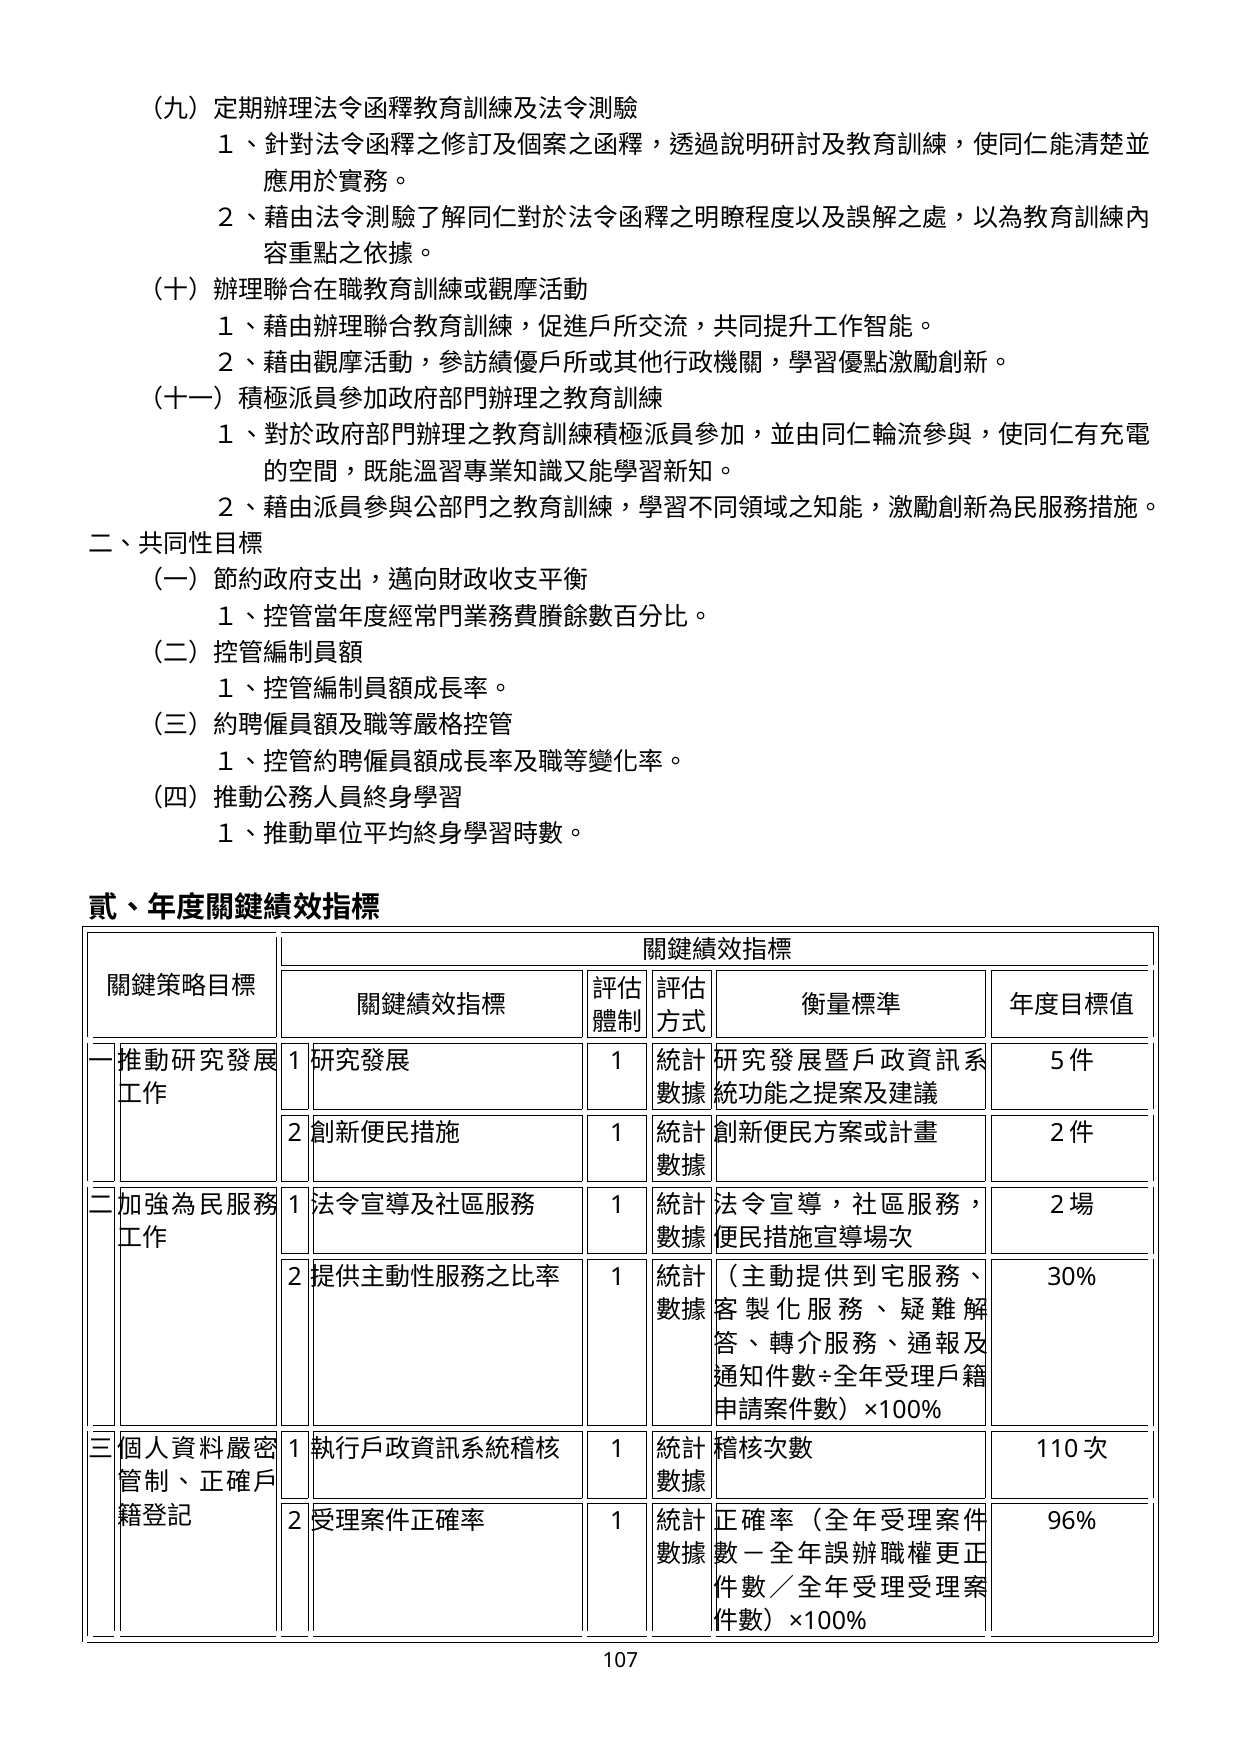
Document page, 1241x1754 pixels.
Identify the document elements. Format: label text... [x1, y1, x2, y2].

table_cell 三 [85, 1425, 117, 1636]
table_cell 法令宣導，社區服務，便民措施宣導場次 [714, 1181, 988, 1253]
table_cell 統計數據 [649, 1109, 714, 1181]
table_cell 1 [585, 1109, 649, 1181]
text （一）節約政府支出，邁向財政收支平衡 [139, 560, 1152, 596]
text １、控管編制員額成長率。 [214, 669, 1152, 705]
table_cell 衡量標準 [714, 966, 988, 1037]
text 二、共同性目標 [89, 524, 1152, 560]
table_cell 30% [988, 1253, 1156, 1425]
table_cell 推動研究發展工作 [117, 1037, 278, 1181]
table_cell 1 [585, 1425, 649, 1497]
table_cell 2件 [988, 1109, 1156, 1181]
table_cell 加強為民服務工作 [117, 1181, 278, 1425]
table_header 關鍵策略目標 [85, 927, 278, 1037]
table_cell 96% [988, 1498, 1156, 1636]
text （三）約聘僱員額及職等嚴格控管 [139, 705, 1152, 741]
table_cell 110次 [988, 1425, 1156, 1497]
table_cell 創新便民方案或計畫 [714, 1109, 988, 1181]
table_cell 統計數據 [649, 1425, 714, 1497]
table_cell （主動提供到宅服務、客製化服務、疑難解答、轉介服務、通報及通知件數÷全年受理戶籍申請案件數）×100% [714, 1253, 988, 1425]
table_cell 統計數據 [649, 1253, 714, 1425]
table_cell 研究發展暨戶政資訊系統功能之提案及建議 [714, 1037, 988, 1109]
text （十一）積極派員參加政府部門辦理之教育訓練 [139, 379, 1152, 415]
table_cell 評估 方式 [649, 966, 714, 1037]
text 貳、年度關鍵績效指標 [89, 884, 1152, 926]
text （九）定期辦理法令函釋教育訓練及法令測驗 [139, 89, 1152, 125]
text ２、藉由法令測驗了解同仁對於法令函釋之明瞭程度以及誤解之處，以為教育訓練內容重點之依據。 [214, 197, 1152, 270]
table_cell 1 [585, 1253, 649, 1425]
table_cell 1 [278, 1425, 311, 1497]
text １、控管約聘僱員額成長率及職等變化率。 [214, 741, 1152, 777]
table_cell 統計數據 [649, 1037, 714, 1109]
table_cell 1 [585, 1037, 649, 1109]
table_cell 2 [278, 1109, 311, 1181]
text １、推動單位平均終身學習時數。 [214, 814, 1152, 850]
table_cell 1 [278, 1181, 311, 1253]
table_cell 統計數據 [649, 1181, 714, 1253]
table_cell 年度目標值 [988, 965, 1156, 1037]
table_cell 受理案件正確率 [311, 1498, 585, 1636]
table_cell 2 [278, 1253, 311, 1425]
text １、控管當年度經常門業務費賸餘數百分比。 [214, 596, 1152, 632]
table_cell 1 [585, 1498, 649, 1636]
table_cell 研究發展 [311, 1037, 585, 1109]
table_cell 執行戶政資訊系統稽核 [311, 1425, 585, 1497]
text ２、藉由派員參與公部門之教育訓練，學習不同領域之知能，激勵創新為民服務措施。 [214, 487, 1152, 524]
table_cell 法令宣導及社區服務 [311, 1181, 585, 1253]
table_cell 關鍵績效指標 [278, 965, 585, 1037]
table_cell 創新便民措施 [311, 1109, 585, 1181]
table_cell 正確率（全年受理案件數－全年誤辦職權更正件數／全年受理受理案件數）×100% [714, 1498, 988, 1636]
table_cell 1 [585, 1181, 649, 1253]
table_cell 2場 [988, 1181, 1156, 1253]
text （四）推動公務人員終身學習 [139, 777, 1152, 814]
table_cell 二 [85, 1181, 117, 1425]
table_cell 一 [85, 1037, 117, 1181]
text ２、藉由觀摩活動，參訪績優戶所或其他行政機關，學習優點激勵創新。 [214, 342, 1152, 379]
text （二）控管編制員額 [139, 632, 1152, 669]
table_cell 稽核次數 [714, 1425, 988, 1497]
text １、藉由辦理聯合教育訓練，促進戶所交流，共同提升工作智能。 [214, 306, 1152, 342]
text （十）辦理聯合在職教育訓練或觀摩活動 [139, 270, 1152, 306]
table_cell 2 [278, 1498, 311, 1636]
table_cell 5件 [988, 1037, 1156, 1109]
table_cell 1 [278, 1037, 311, 1109]
text １、對於政府部門辦理之教育訓練積極派員參加，並由同仁輪流參與，使同仁有充電的空間，既能溫習專業知識又能學習新知。 [214, 415, 1152, 487]
text １、針對法令函釋之修訂及個案之函釋，透過說明研討及教育訓練，使同仁能清楚並應用於實務。 [214, 125, 1152, 197]
table_cell 統計數據 [649, 1498, 714, 1636]
table_cell 評估 體制 [585, 966, 649, 1037]
table_cell 提供主動性服務之比率 [311, 1253, 585, 1425]
table_header 關鍵績效指標 [278, 927, 1156, 965]
table_cell 個人資料嚴密管制、正確戶籍登記 [117, 1425, 278, 1636]
